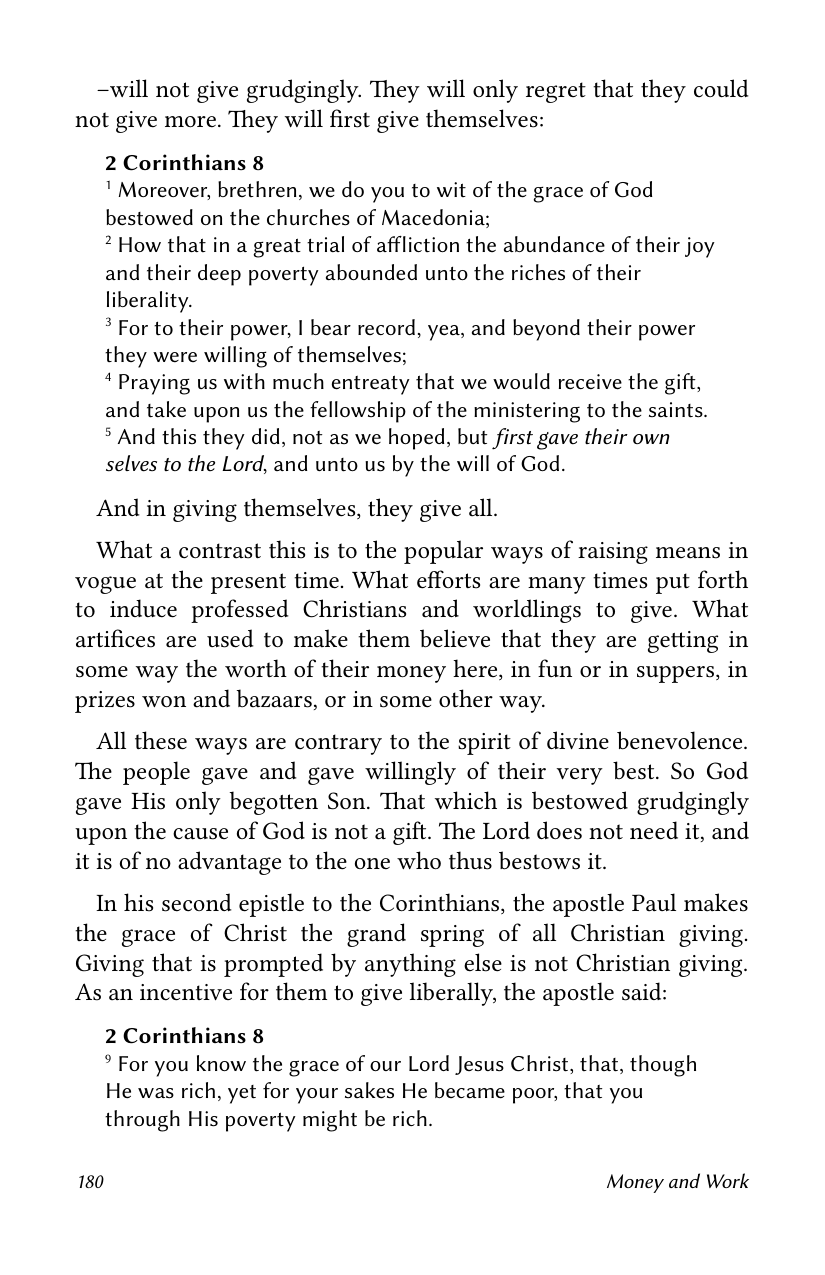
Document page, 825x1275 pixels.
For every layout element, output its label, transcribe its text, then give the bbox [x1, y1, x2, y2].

text 9 For you know the grace of our Lord Jesus Christ, that, though He was rich, yet for your sakes He became poor, that you through His poverty might be rich. [105, 1051, 720, 1132]
text What a contrast this is to the popular ways of raising means in vogue at the present time. What efforts are many times put forth to induce professed Christians and worldlings to give. What artifices are used to make them believe that they are getting in some way the worth of their money here, in fun or in suppers, in prizes won and bazaars, or in some other way. [75, 536, 750, 714]
text 5 And this they did, not as we hoped, but first gave their own selves to the Lord, and unto us by the will of God. [105, 424, 720, 477]
text 2 How that in a great trial of affliction the abundance of their joy and their deep poverty abounded unto the riches of their liberality. [105, 232, 720, 313]
text 3 For to their power, I bear record, yea, and beyond their power they were willing of themselves; [105, 314, 720, 368]
text 2 Corinthians 8 [105, 1023, 750, 1049]
text 2 Corinthians 8 [105, 150, 750, 176]
text And in giving themselves, they give all. [75, 494, 750, 522]
text –will not give grudgingly. They will only regret that they could not give more. They will first give themselves: [75, 75, 750, 133]
text In his second epistle to the Corinthians, the apostle Paul makes the grace of Christ the grand spring of all Christian giving. Giving that is prompted by anything else is not Christian giving. As an incentive for them to give liberally, the apostle said: [75, 889, 750, 1007]
text 1 Moreover, brethren, we do you to wit of the grace of God bestowed on the churches of Macedonia; [105, 177, 720, 231]
text All these ways are contrary to the spirit of divine benevolence. The people gave and gave willingly of their very best. So God gave His only begotten Son. That which is bestowed grudgingly upon the cause of God is not a gift. The Lord does not need it, and it is of no advantage to the one who thus bestows it. [75, 727, 750, 875]
text 4 Praying us with much entreaty that we would receive the gift, and take upon us the fellowship of the ministering to the saints. [105, 369, 720, 423]
